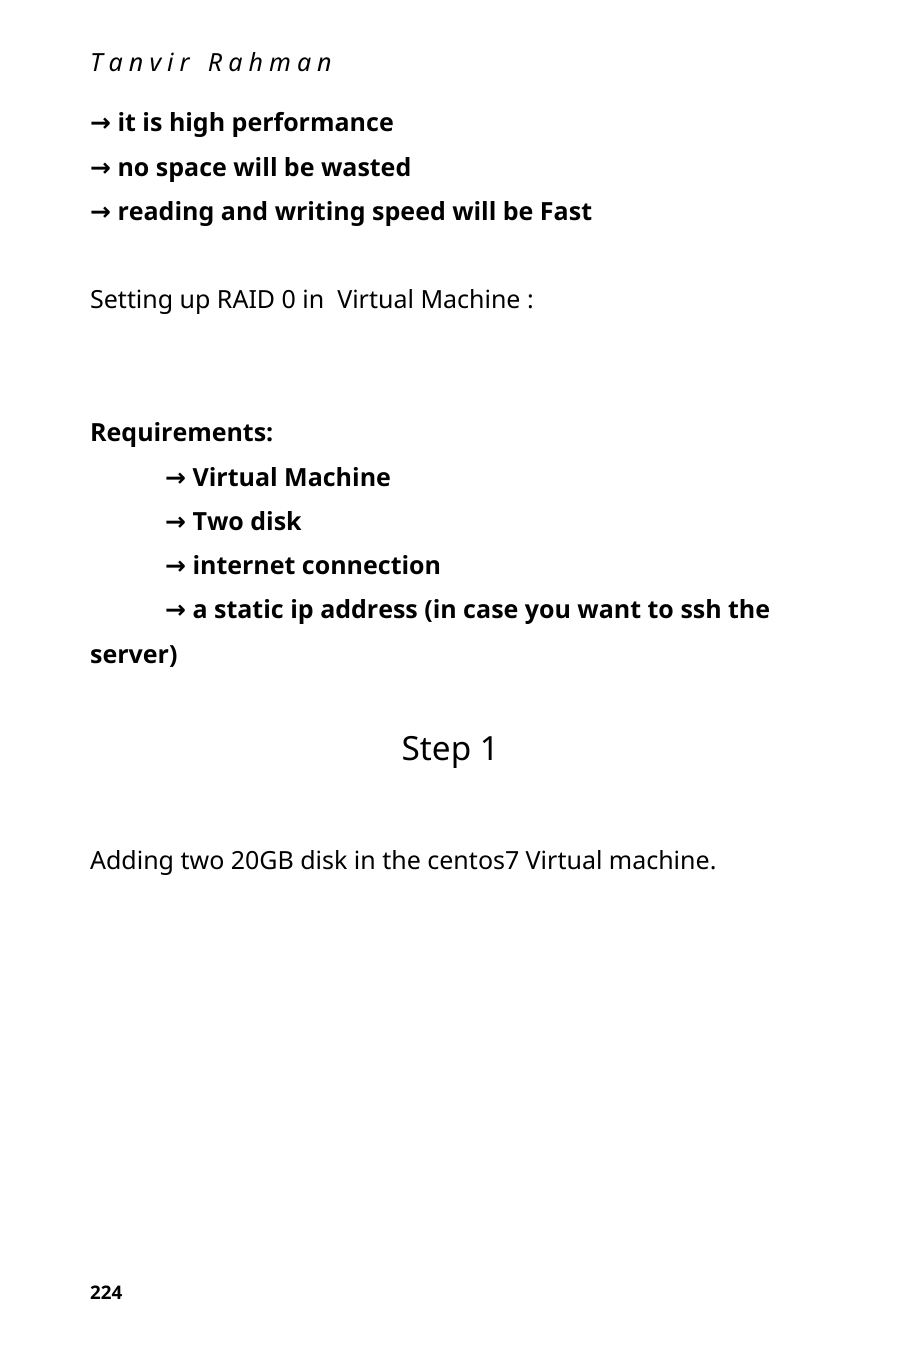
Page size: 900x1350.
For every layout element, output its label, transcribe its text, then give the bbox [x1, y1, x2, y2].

text Setting up RAID 0 in Virtual Machine : [90, 282, 810, 316]
text Adding two 20GB disk in the centos7 Virtual machine. [90, 843, 810, 877]
text → no space will be wasted [90, 149, 810, 183]
text → it is high performance [90, 105, 810, 139]
text → reading and writing speed will be Fast [90, 193, 810, 228]
text Requirements: [90, 415, 810, 449]
text Step 1 [90, 725, 810, 770]
text → Virtual Machine [90, 459, 810, 493]
text → internet connection [90, 548, 810, 582]
text → a static ip address (in case you want to ssh the server) [90, 592, 810, 670]
text → Two disk [90, 503, 810, 537]
